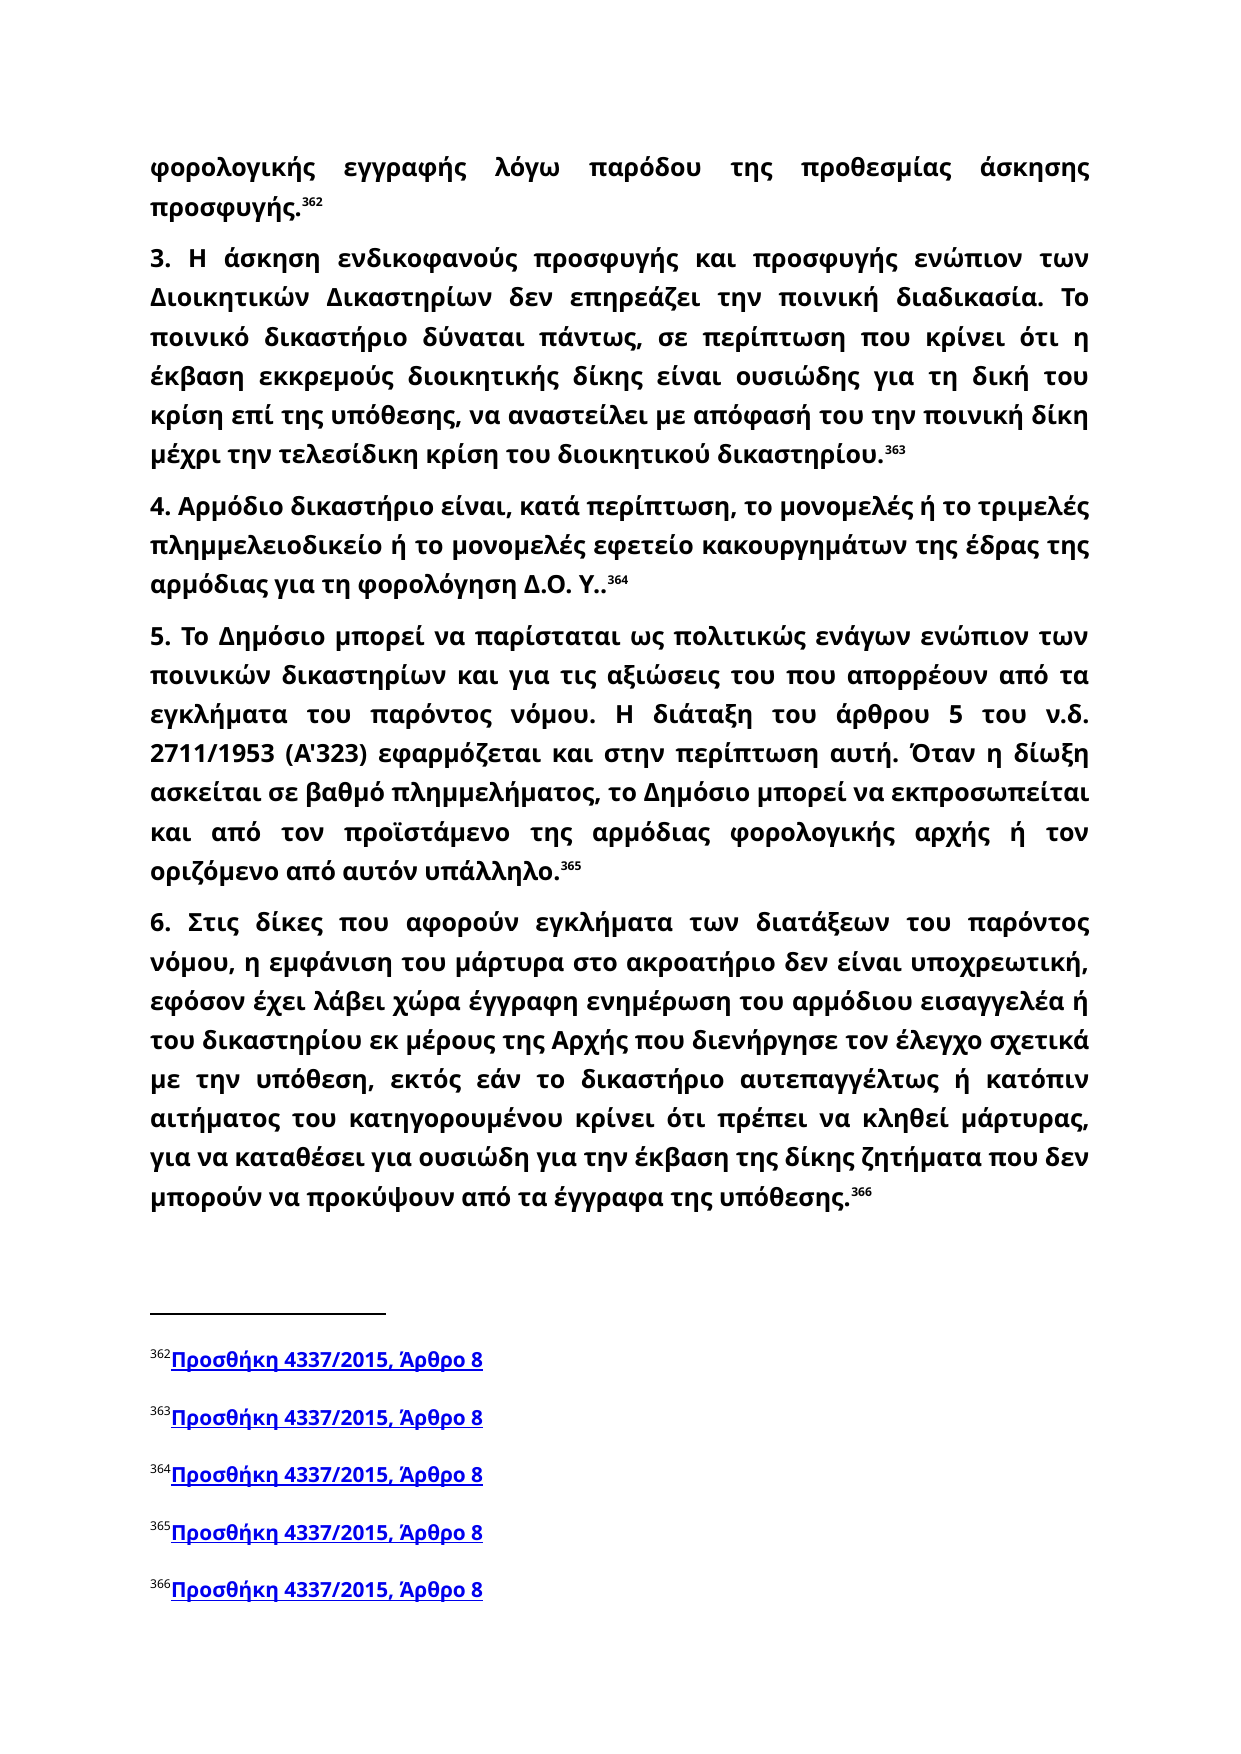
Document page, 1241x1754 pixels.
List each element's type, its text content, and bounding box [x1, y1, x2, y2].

text Προσθήκη 4337/2015, Άρθρο 8 [150, 1345, 1090, 1373]
text φορολογικής εγγραφής λόγω παρόδου της προθεσμίας άσκησης προσφυγής. [150, 150, 1090, 223]
text Προσθήκη 4337/2015, Άρθρο 8 [150, 1576, 1090, 1604]
text 4. Αρμόδιο δικαστήριο είναι, κατά περίπτωση, το μονομελές ή το τριμελές πλημμελειοδικείο ή το μονομελές εφετείο κακουργημάτων της έδρας της αρμόδιας για τη φορολόγηση Δ.Ο. Υ.. [150, 488, 1090, 601]
text Προσθήκη 4337/2015, Άρθρο 8 [150, 1460, 1090, 1489]
text 3. Η άσκηση ενδικοφανούς προσφυγής και προσφυγής ενώπιον των Διοικητικών Δικαστηρίων δεν επηρεάζει την ποινική διαδικασία. Το ποινικό δικαστήριο δύναται πάντως, σε περίπτωση που κρίνει ότι η έκβαση εκκρεμούς διοικητικής δίκης είναι ουσιώδης για τη δική του κρίση επί της υπόθεσης, να αναστείλει με απόφασή του την ποινική δίκη μέχρι την τελεσίδικη κρίση του διοικητικού δικαστηρίου. [150, 241, 1090, 471]
text 5. Το Δημόσιο μπορεί να παρίσταται ως πολιτικώς ενάγων ενώπιον των ποινικών δικαστηρίων και για τις αξιώσεις του που απορρέουν από τα εγκλήματα του παρόντος νόμου. Η διάταξη του άρθρου 5 του ν.δ. 2711/1953 (Α'323) εφαρμόζεται και στην περίπτωση αυτή. Όταν η δίωξη ασκείται σε βαθμό πλημμελήματος, το Δημόσιο μπορεί να εκπροσωπείται και από τον προϊστάμενο της αρμόδιας φορολογικής αρχής ή τον οριζόμενο από αυτόν υπάλληλο. [150, 618, 1090, 887]
text Προσθήκη 4337/2015, Άρθρο 8 [150, 1518, 1090, 1546]
text 6. Στις δίκες που αφορούν εγκλήματα των διατάξεων του παρόντος νόμου, η εμφάνιση του μάρτυρα στο ακροατήριο δεν είναι υποχρεωτική, εφόσον έχει λάβει χώρα έγγραφη ενημέρωση του αρμόδιου εισαγγελέα ή του δικαστηρίου εκ μέρους της Αρχής που διενήργησε τον έλεγχο σχετικά με την υπόθεση, εκτός εάν το δικαστήριο αυτεπαγγέλτως ή κατόπιν αιτήματος του κατηγορουμένου κρίνει ότι πρέπει να κληθεί μάρτυρας, για να καταθέσει για ουσιώδη για την έκβαση της δίκης ζητήματα που δεν μπορούν να προκύψουν από τα έγγραφα της υπόθεσης. [150, 905, 1090, 1213]
text Προσθήκη 4337/2015, Άρθρο 8 [150, 1403, 1090, 1431]
